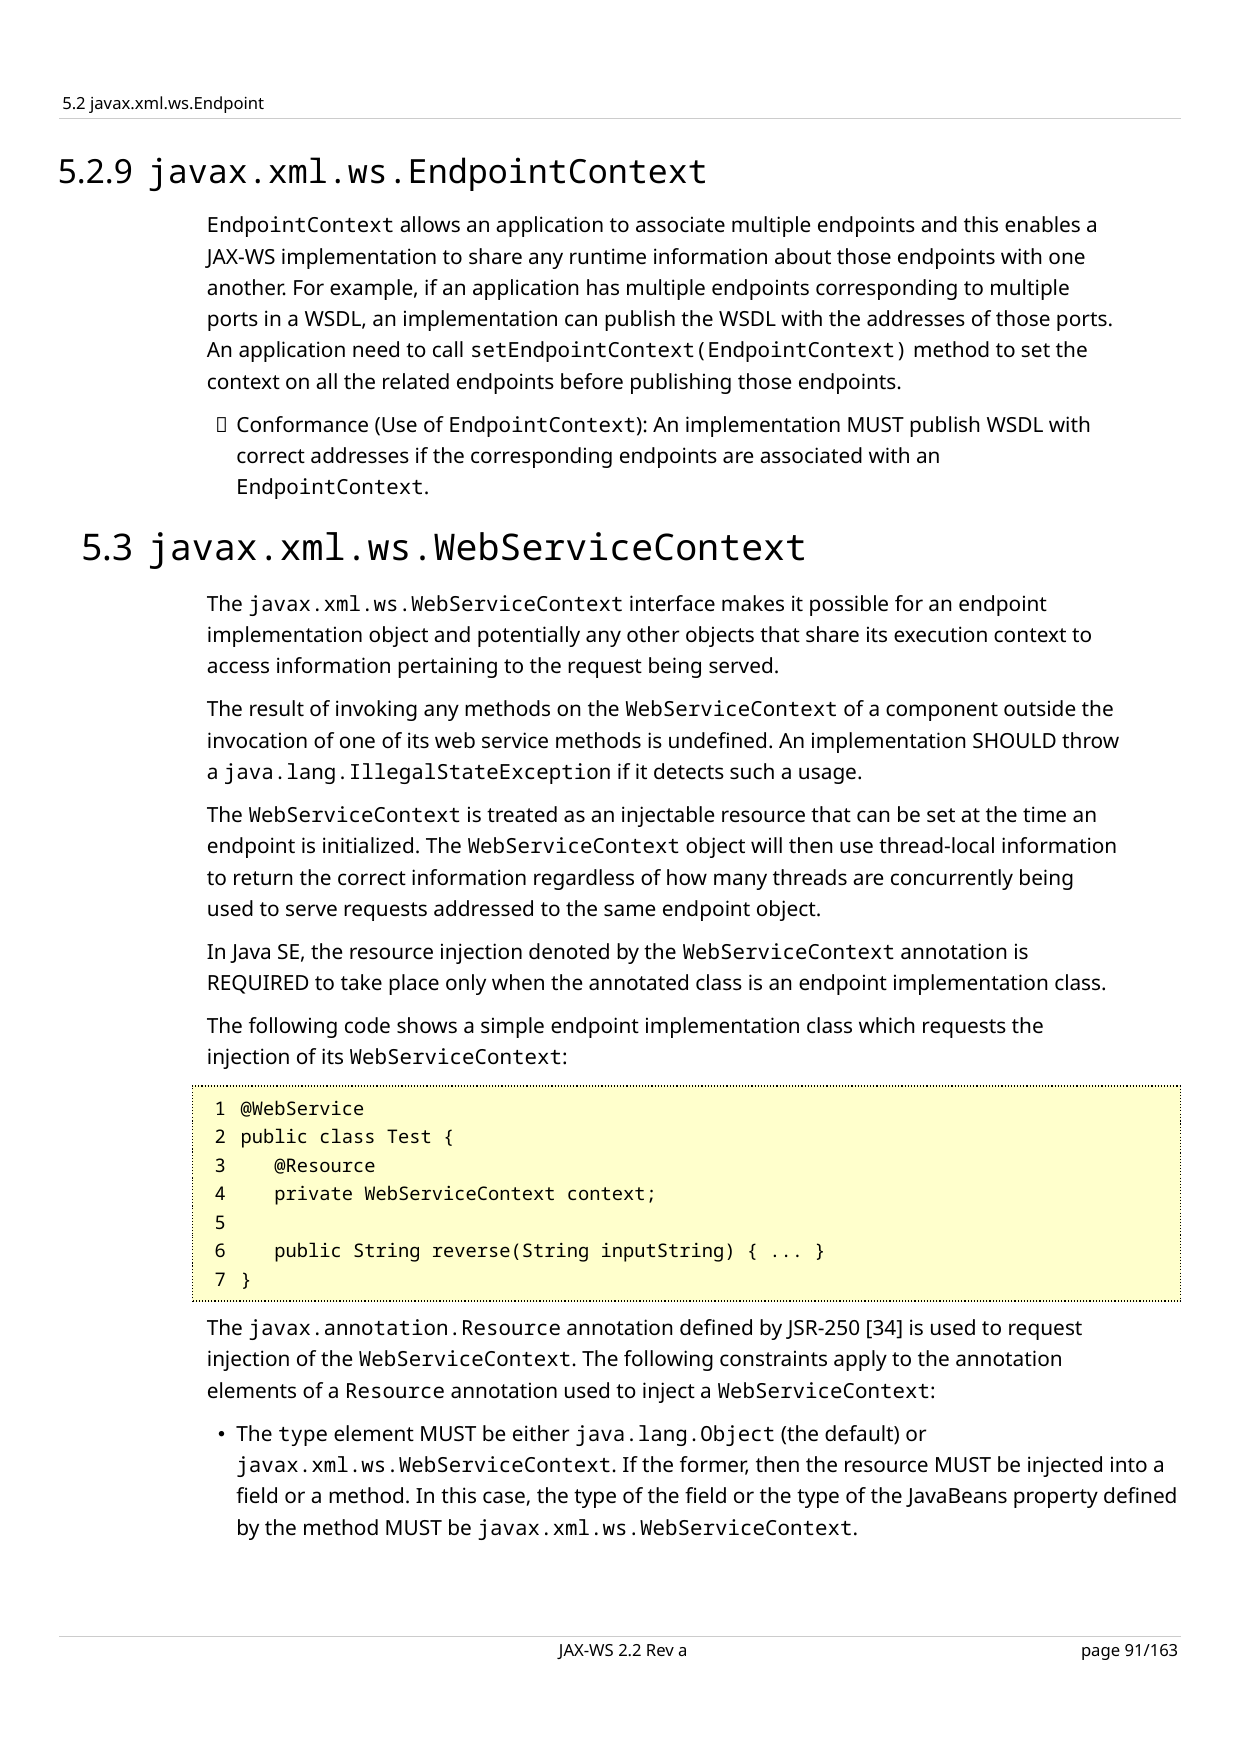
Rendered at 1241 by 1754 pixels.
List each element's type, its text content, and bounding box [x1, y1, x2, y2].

text In Java SE, the resource injection denoted by the WebServiceContext annotation is REQUIRED to take place only when the annotated class is an endpoint implementation class. [207, 937, 1122, 997]
list The type element MUST be either java.lang.Object (the default) or javax.xml.ws.WebServiceContext. If the former, then the resource MUST be injected into a field or a method. In this case, the type of the field or the type of the JavaBeans property defined by the method MUST be javax.xml.ws.WebServiceContext. [221, 1419, 1181, 1541]
text EndpointContext allows an application to associate multiple endpoints and this enables a JAX-WS implementation to share any runtime information about those endpoints with one another. For example, if an application has multiple endpoints corresponding to multiple ports in a WSDL, an implementation can publish the WSDL with the addresses of those ports. An application need to call setEndpointContext(EndpointContext) method to set the context on all the related endpoints before publishing those endpoints. [207, 211, 1122, 395]
subtitle javax.xml.ws.WebServiceContext [133, 521, 1181, 571]
list Conformance (Use of EndpointContext): An implementation MUST publish WSDL with correct addresses if the corresponding endpoints are associated with an EndpointContext. [221, 410, 1122, 501]
list public String reverse(String inputString) { ... } [192, 1228, 1181, 1256]
list @Resource [192, 1142, 1181, 1171]
text The following code shows a simple endpoint implementation class which requests the injection of its WebServiceContext: [207, 1011, 1122, 1071]
text The WebServiceContext is treated as an injectable resource that can be set at the time an endpoint is initialized. The WebServiceContext object will then use thread-local information to return the correct information regardless of how many threads are concurrently being used to serve requests addressed to the same endpoint object. [207, 800, 1122, 922]
subtitle javax.xml.ws.EndpointContext [133, 147, 1181, 193]
list private WebServiceContext context; [192, 1171, 1181, 1199]
text The javax.xml.ws.WebServiceContext interface makes it possible for an endpoint implementation object and potentially any other objects that share its execution context to access information pertaining to the request being served. [207, 589, 1122, 680]
list @WebService [192, 1085, 1181, 1114]
text The result of invoking any methods on the WebServiceContext of a component outside the invocation of one of its web service methods is undefined. An implementation SHOULD throw a java.lang.IllegalStateException if it detects such a usage. [207, 694, 1122, 786]
list public class Test { [192, 1114, 1181, 1142]
text The javax.annotation.Resource annotation defined by JSR-250 [34] is used to request injection of the WebServiceContext. The following constraints apply to the annotation elements of a Resource annotation used to inject a WebServiceContext: [207, 1313, 1122, 1404]
list } [192, 1256, 1181, 1302]
